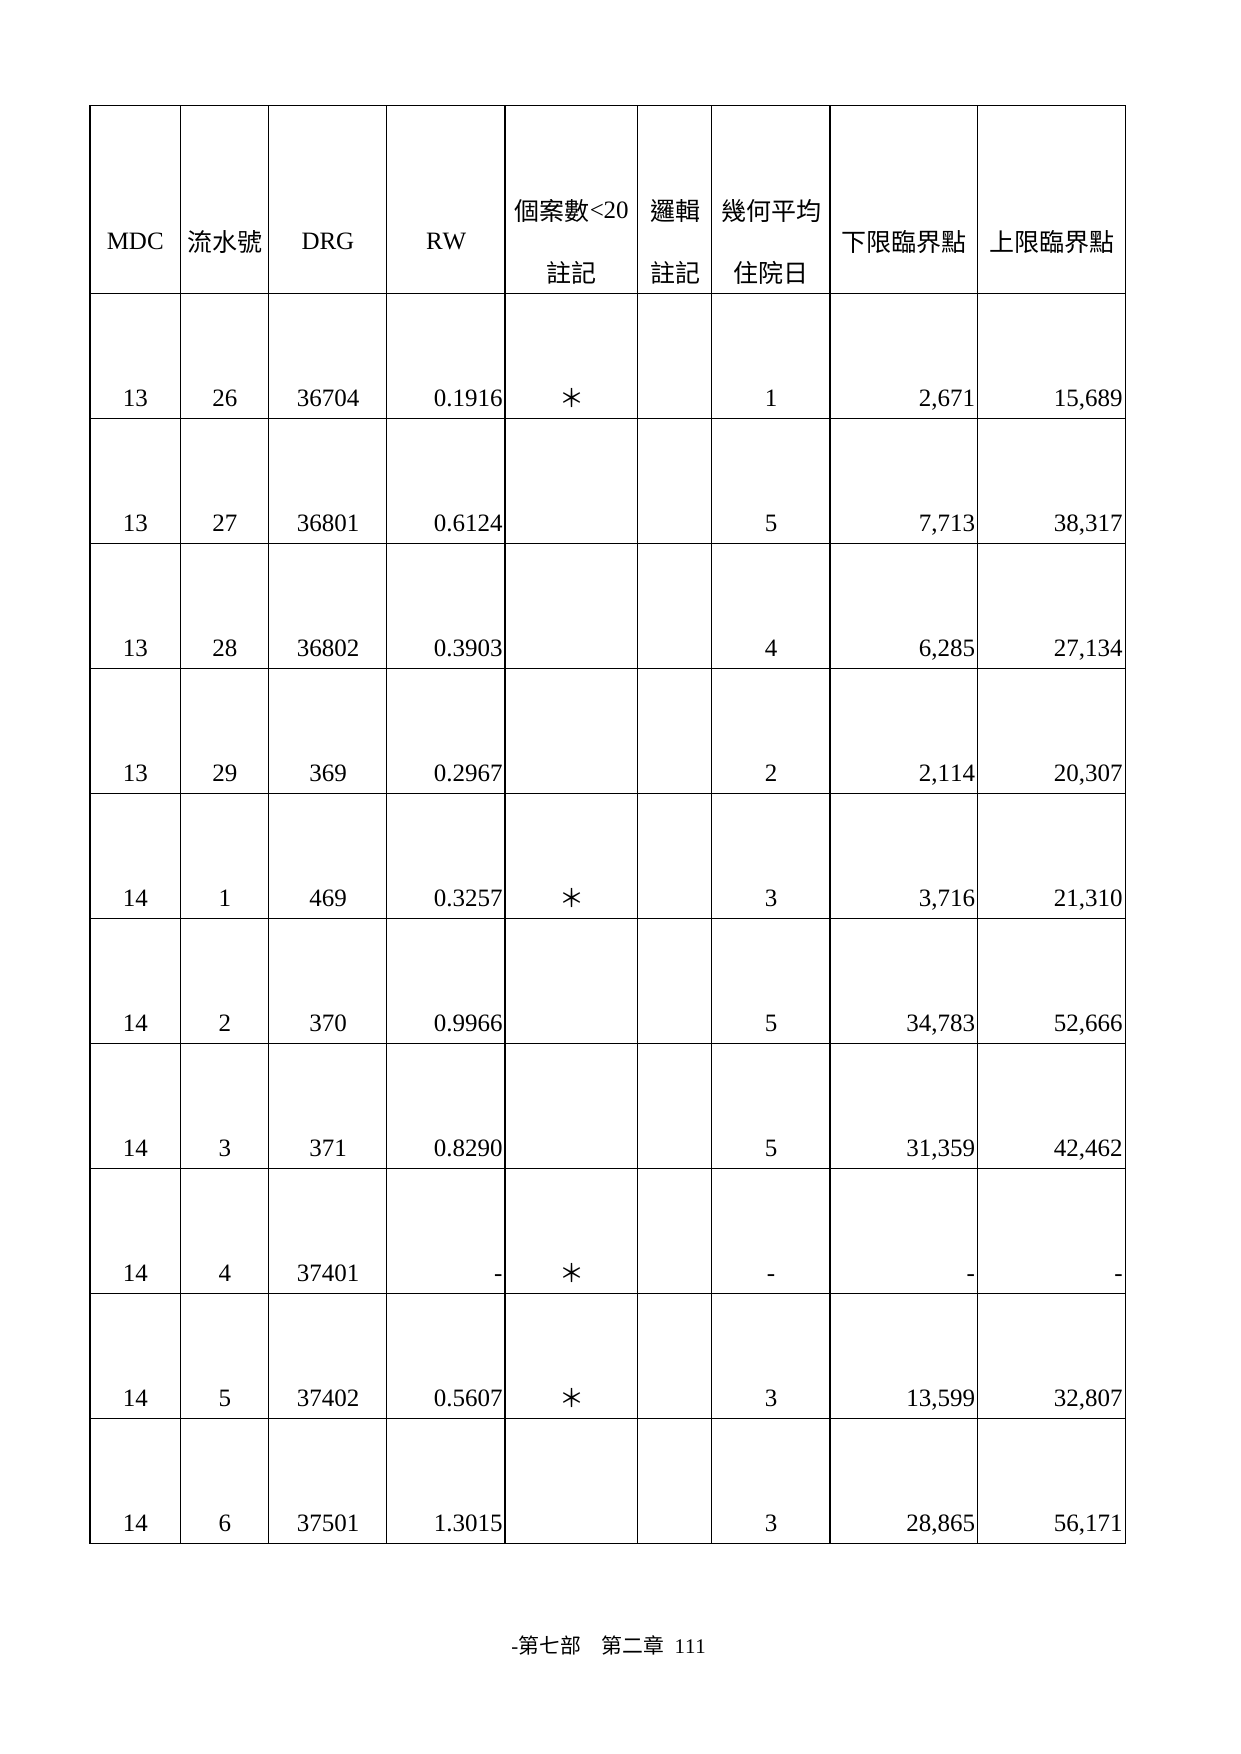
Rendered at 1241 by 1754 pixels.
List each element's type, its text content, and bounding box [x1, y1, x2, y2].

table_cell [638, 919, 711, 1043]
table_header MDC [91, 106, 180, 293]
table_cell [638, 794, 711, 918]
table_cell 52,666 [978, 919, 1125, 1043]
table_cell [506, 669, 637, 793]
table_cell ＊ [506, 1294, 637, 1418]
table_cell 15,689 [978, 294, 1125, 418]
table_cell 5 [181, 1294, 268, 1418]
table_cell 36801 [269, 419, 386, 543]
table_cell 26 [181, 294, 268, 418]
table_cell 13,599 [831, 1294, 977, 1418]
table_cell 6 [181, 1419, 268, 1543]
table_cell 3 [712, 1294, 829, 1418]
table_cell ＊ [506, 294, 637, 418]
table_cell 27 [181, 419, 268, 543]
table_cell 4 [712, 544, 829, 668]
table_header 下限臨界點 [831, 106, 977, 293]
table_cell 27,134 [978, 544, 1125, 668]
table_cell [638, 1169, 711, 1293]
table_cell 369 [269, 669, 386, 793]
table_cell 0.3257 [387, 794, 504, 918]
table_cell 29 [181, 669, 268, 793]
table_cell 5 [712, 919, 829, 1043]
table_cell 7,713 [831, 419, 977, 543]
table_cell [638, 669, 711, 793]
table_cell 14 [91, 919, 180, 1043]
table_cell 36704 [269, 294, 386, 418]
table_cell [506, 1419, 637, 1543]
table_cell - [831, 1169, 977, 1293]
table_cell 370 [269, 919, 386, 1043]
table_header 邏輯註記 [638, 106, 711, 293]
table_cell 3,716 [831, 794, 977, 918]
table_cell ＊ [506, 1169, 637, 1293]
table_cell 42,462 [978, 1044, 1125, 1168]
table_cell [638, 1294, 711, 1418]
table_cell 38,317 [978, 419, 1125, 543]
table_cell 3 [712, 1419, 829, 1543]
table_header RW [387, 106, 504, 293]
table_cell 4 [181, 1169, 268, 1293]
table_cell 20,307 [978, 669, 1125, 793]
table_cell [506, 544, 637, 668]
table_cell 32,807 [978, 1294, 1125, 1418]
table_cell [638, 544, 711, 668]
table_cell - [387, 1169, 504, 1293]
table_cell [638, 1419, 711, 1543]
table_cell [506, 919, 637, 1043]
table_cell 0.9966 [387, 919, 504, 1043]
table_cell 1.3015 [387, 1419, 504, 1543]
table_cell 14 [91, 1419, 180, 1543]
table_cell 34,783 [831, 919, 977, 1043]
table_cell 0.8290 [387, 1044, 504, 1168]
table_cell 2 [181, 919, 268, 1043]
table_cell 6,285 [831, 544, 977, 668]
table_cell 13 [91, 544, 180, 668]
table_cell 0.3903 [387, 544, 504, 668]
table_cell 56,171 [978, 1419, 1125, 1543]
table_header 流水號 [181, 106, 268, 293]
table_cell - [978, 1169, 1125, 1293]
table_cell 37401 [269, 1169, 386, 1293]
table_cell 37402 [269, 1294, 386, 1418]
table_cell [638, 294, 711, 418]
table_cell 0.5607 [387, 1294, 504, 1418]
table_cell 371 [269, 1044, 386, 1168]
table_cell 5 [712, 1044, 829, 1168]
table_cell 14 [91, 1294, 180, 1418]
table_cell 14 [91, 1169, 180, 1293]
table_cell 13 [91, 669, 180, 793]
table_cell 13 [91, 419, 180, 543]
table_cell 5 [712, 419, 829, 543]
table_cell 3 [712, 794, 829, 918]
table_header 個案數<20註記 [506, 106, 637, 293]
table_cell 37501 [269, 1419, 386, 1543]
table_cell ＊ [506, 794, 637, 918]
table_cell 14 [91, 1044, 180, 1168]
table_header DRG [269, 106, 386, 293]
table_cell - [712, 1169, 829, 1293]
table_cell 0.1916 [387, 294, 504, 418]
table_cell 2 [712, 669, 829, 793]
table_cell 21,310 [978, 794, 1125, 918]
table_cell 1 [712, 294, 829, 418]
table_cell 13 [91, 294, 180, 418]
table_cell [506, 419, 637, 543]
table_cell 1 [181, 794, 268, 918]
table_cell 28,865 [831, 1419, 977, 1543]
table_header 幾何平均住院日 [712, 106, 829, 293]
table_cell 0.6124 [387, 419, 504, 543]
table_cell [638, 1044, 711, 1168]
table_cell 28 [181, 544, 268, 668]
table_cell 36802 [269, 544, 386, 668]
table_cell 31,359 [831, 1044, 977, 1168]
table_cell 2,114 [831, 669, 977, 793]
table_cell 3 [181, 1044, 268, 1168]
table_cell [638, 419, 711, 543]
table_cell 0.2967 [387, 669, 504, 793]
table_cell 14 [91, 794, 180, 918]
table_cell 469 [269, 794, 386, 918]
table_cell [506, 1044, 637, 1168]
table_cell 2,671 [831, 294, 977, 418]
table_header 上限臨界點 [978, 106, 1125, 293]
